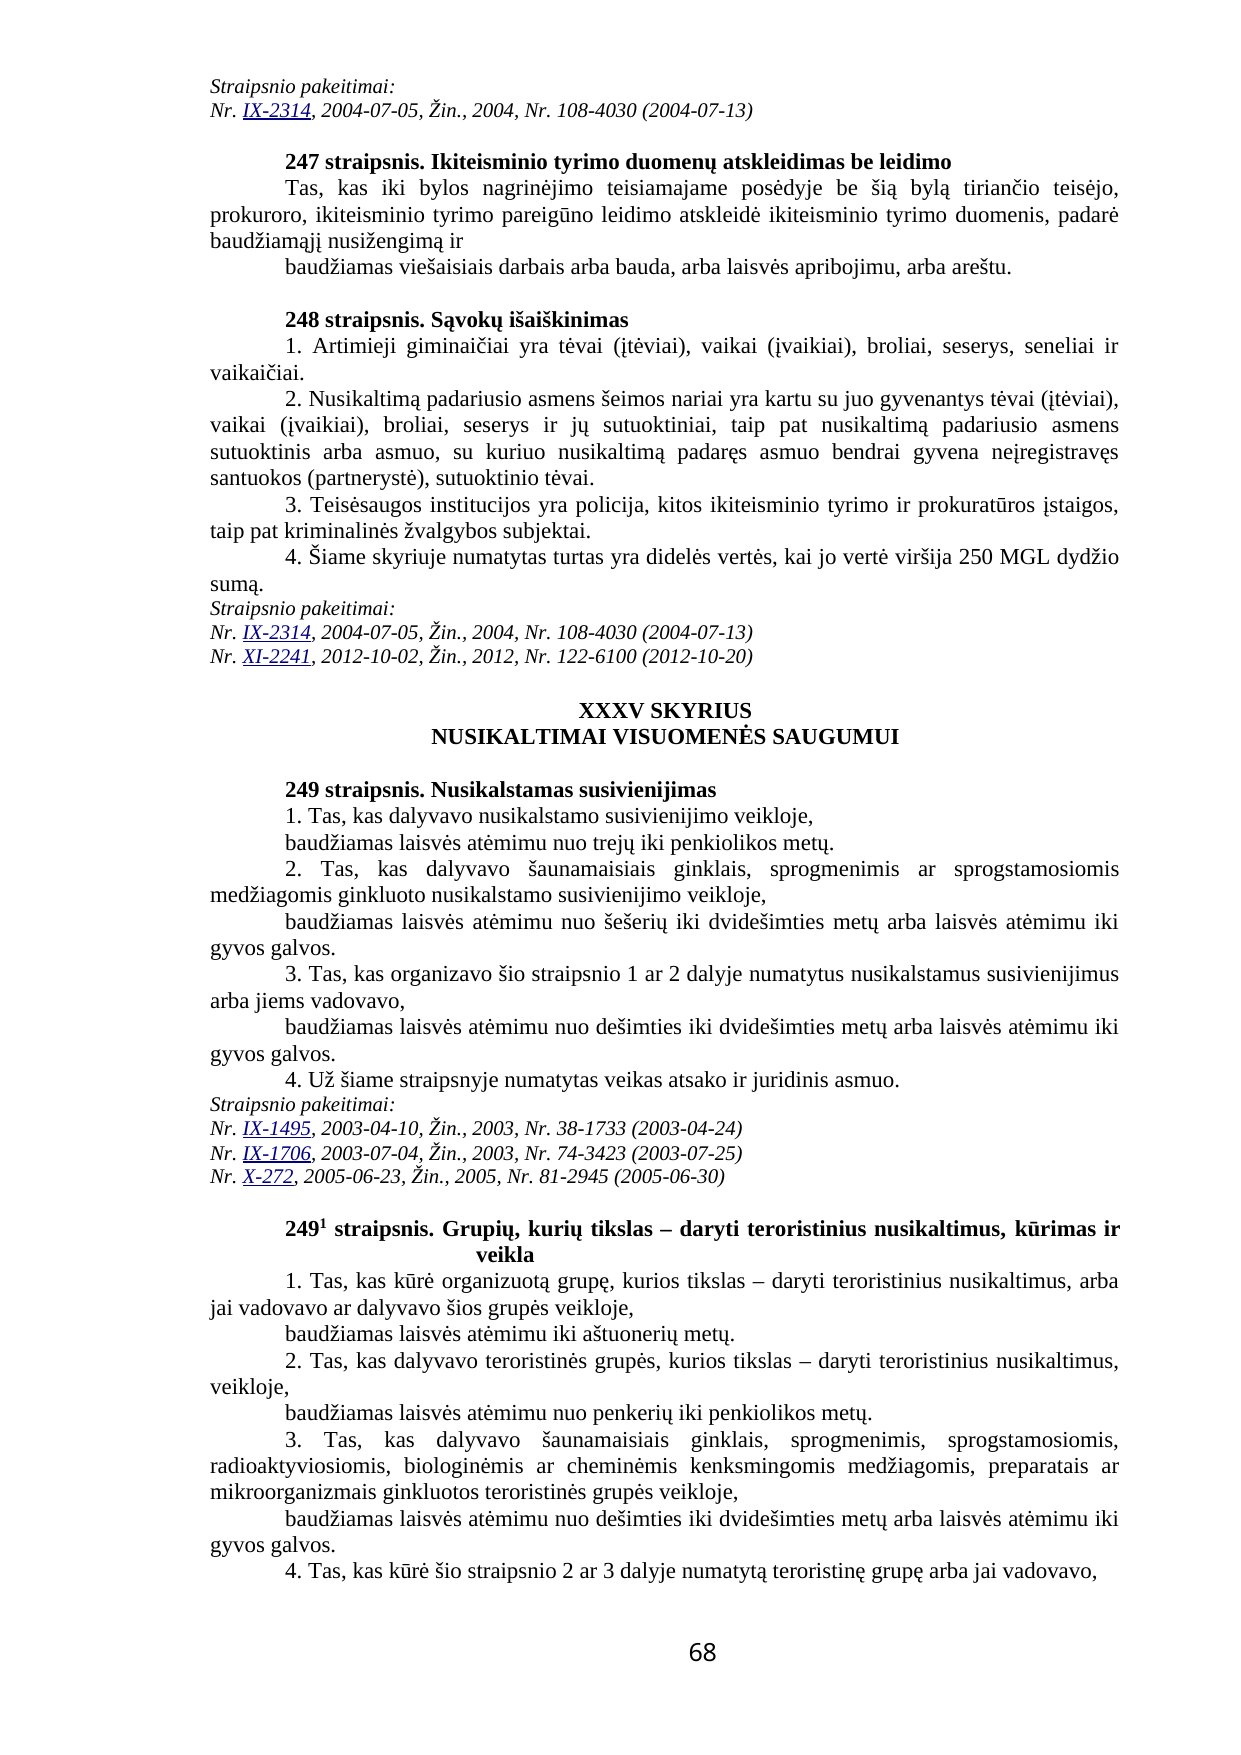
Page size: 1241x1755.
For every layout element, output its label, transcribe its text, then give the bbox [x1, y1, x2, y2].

text 1. Tas, kas kūrė organizuotą grupę, kurios tikslas – daryti teroristinius nusikaltimus, arba jai vadovavo ar dalyvavo šios grupės veikloje, [210, 1268, 1120, 1320]
text baudžiamas viešaisiais darbais arba bauda, arba laisvės apribojimu, arba areštu. [210, 253, 1120, 280]
text Nr. IX-1706, 2003-07-04, Žin., 2003, Nr. 74-3423 (2003-07-25) [210, 1140, 1120, 1164]
text 249 straipsnis. Nusikalstamas susivienijimas [210, 776, 1120, 802]
text baudžiamas laisvės atėmimu nuo penkerių iki penkiolikos metų. [210, 1399, 1120, 1426]
text Nr. IX-2314, 2004-07-05, Žin., 2004, Nr. 108-4030 (2004-07-13) [210, 620, 1120, 644]
text Straipsnio pakeitimai: [210, 596, 1120, 620]
text Nr. IX-1495, 2003-04-10, Žin., 2003, Nr. 38-1733 (2003-04-24) [210, 1116, 1120, 1140]
text 2. Tas, kas dalyvavo teroristinės grupės, kurios tikslas – daryti teroristinius nusikaltimus, veikloje, [210, 1347, 1120, 1399]
text 4. Šiame skyriuje numatytas turtas yra didelės vertės, kai jo vertė viršija 250 MGL dydžio sumą. [210, 543, 1120, 596]
text Straipsnio pakeitimai: [210, 1092, 1120, 1116]
text baudžiamas laisvės atėmimu nuo trejų iki penkiolikos metų. [210, 829, 1120, 855]
text baudžiamas laisvės atėmimu nuo dešimties iki dvidešimties metų arba laisvės atėmimu iki gyvos galvos. [210, 1013, 1120, 1066]
text 1. Artimieji giminaičiai yra tėvai (įtėviai), vaikai (įvaikiai), broliai, seserys, seneliai ir vaikaičiai. [210, 332, 1120, 385]
text 2. Nusikaltimą padariusio asmens šeimos nariai yra kartu su juo gyvenantys tėvai (įtėviai), vaikai (įvaikiai), broliai, seserys ir jų sutuoktiniai, taip pat nusikaltimą padariusio asmens sutuoktinis arba asmuo, su kuriuo nusikaltimą padaręs asmuo bendrai gyvena neįregistravęs santuokos (partnerystė), sutuoktinio tėvai. [210, 385, 1120, 491]
text 4. Tas, kas kūrė šio straipsnio 2 ar 3 dalyje numatytą teroristinę grupę arba jai vadovavo, [210, 1557, 1120, 1584]
text Straipsnio pakeitimai: [210, 73, 1120, 98]
text Nr. XI-2241, 2012-10-02, Žin., 2012, Nr. 122-6100 (2012-10-20) [210, 644, 1120, 668]
text 3. Tas, kas organizavo šio straipsnio 1 ar 2 dalyje numatytus nusikalstamus susivienijimus arba jiems vadovavo, [210, 961, 1120, 1013]
text 2. Tas, kas dalyvavo šaunamaisiais ginklais, sprogmenimis ar sprogstamosiomis medžiagomis ginkluoto nusikalstamo susivienijimo veikloje, [210, 855, 1120, 908]
text 1. Tas, kas dalyvavo nusikalstamo susivienijimo veikloje, [210, 802, 1120, 829]
text NUSIKALTIMAI VISUOMENĖS SAUGUMUI [210, 723, 1120, 750]
text 4. Už šiame straipsnyje numatytas veikas atsako ir juridinis asmuo. [210, 1066, 1120, 1092]
subtitle XXXV SKYRIUS [210, 697, 1120, 723]
text 3. Tas, kas dalyvavo šaunamaisiais ginklais, sprogmenimis, sprogstamosiomis, radioaktyviosiomis, biologinėmis ar cheminėmis kenksmingomis medžiagomis, preparatais ar mikroorganizmais ginkluotos teroristinės grupės veikloje, [210, 1426, 1120, 1505]
text baudžiamas laisvės atėmimu nuo šešerių iki dvidešimties metų arba laisvės atėmimu iki gyvos galvos. [210, 908, 1120, 961]
text Tas, kas iki bylos nagrinėjimo teisiamajame posėdyje be šią bylą tiriančio teisėjo, prokuroro, ikiteisminio tyrimo pareigūno leidimo atskleidė ikiteisminio tyrimo duomenis, padarė baudžiamąjį nusižengimą ir [210, 174, 1120, 253]
text baudžiamas laisvės atėmimu nuo dešimties iki dvidešimties metų arba laisvės atėmimu iki gyvos galvos. [210, 1505, 1120, 1557]
text 248 straipsnis. Sąvokų išaiškinimas [210, 306, 1120, 332]
text 2491 straipsnis. Grupių, kurių tikslas – daryti teroristinius nusikaltimus, kūrimas ir veikla [285, 1215, 1120, 1268]
text 3. Teisėsaugos institucijos yra policija, kitos ikiteisminio tyrimo ir prokuratūros įstaigos, taip pat kriminalinės žvalgybos subjektai. [210, 491, 1120, 543]
text Nr. X-272, 2005-06-23, Žin., 2005, Nr. 81-2945 (2005-06-30) [210, 1164, 1120, 1188]
text Nr. IX-2314, 2004-07-05, Žin., 2004, Nr. 108-4030 (2004-07-13) [210, 98, 1120, 122]
text 247 straipsnis. Ikiteisminio tyrimo duomenų atskleidimas be leidimo [210, 148, 1120, 174]
text baudžiamas laisvės atėmimu iki aštuonerių metų. [210, 1320, 1120, 1347]
